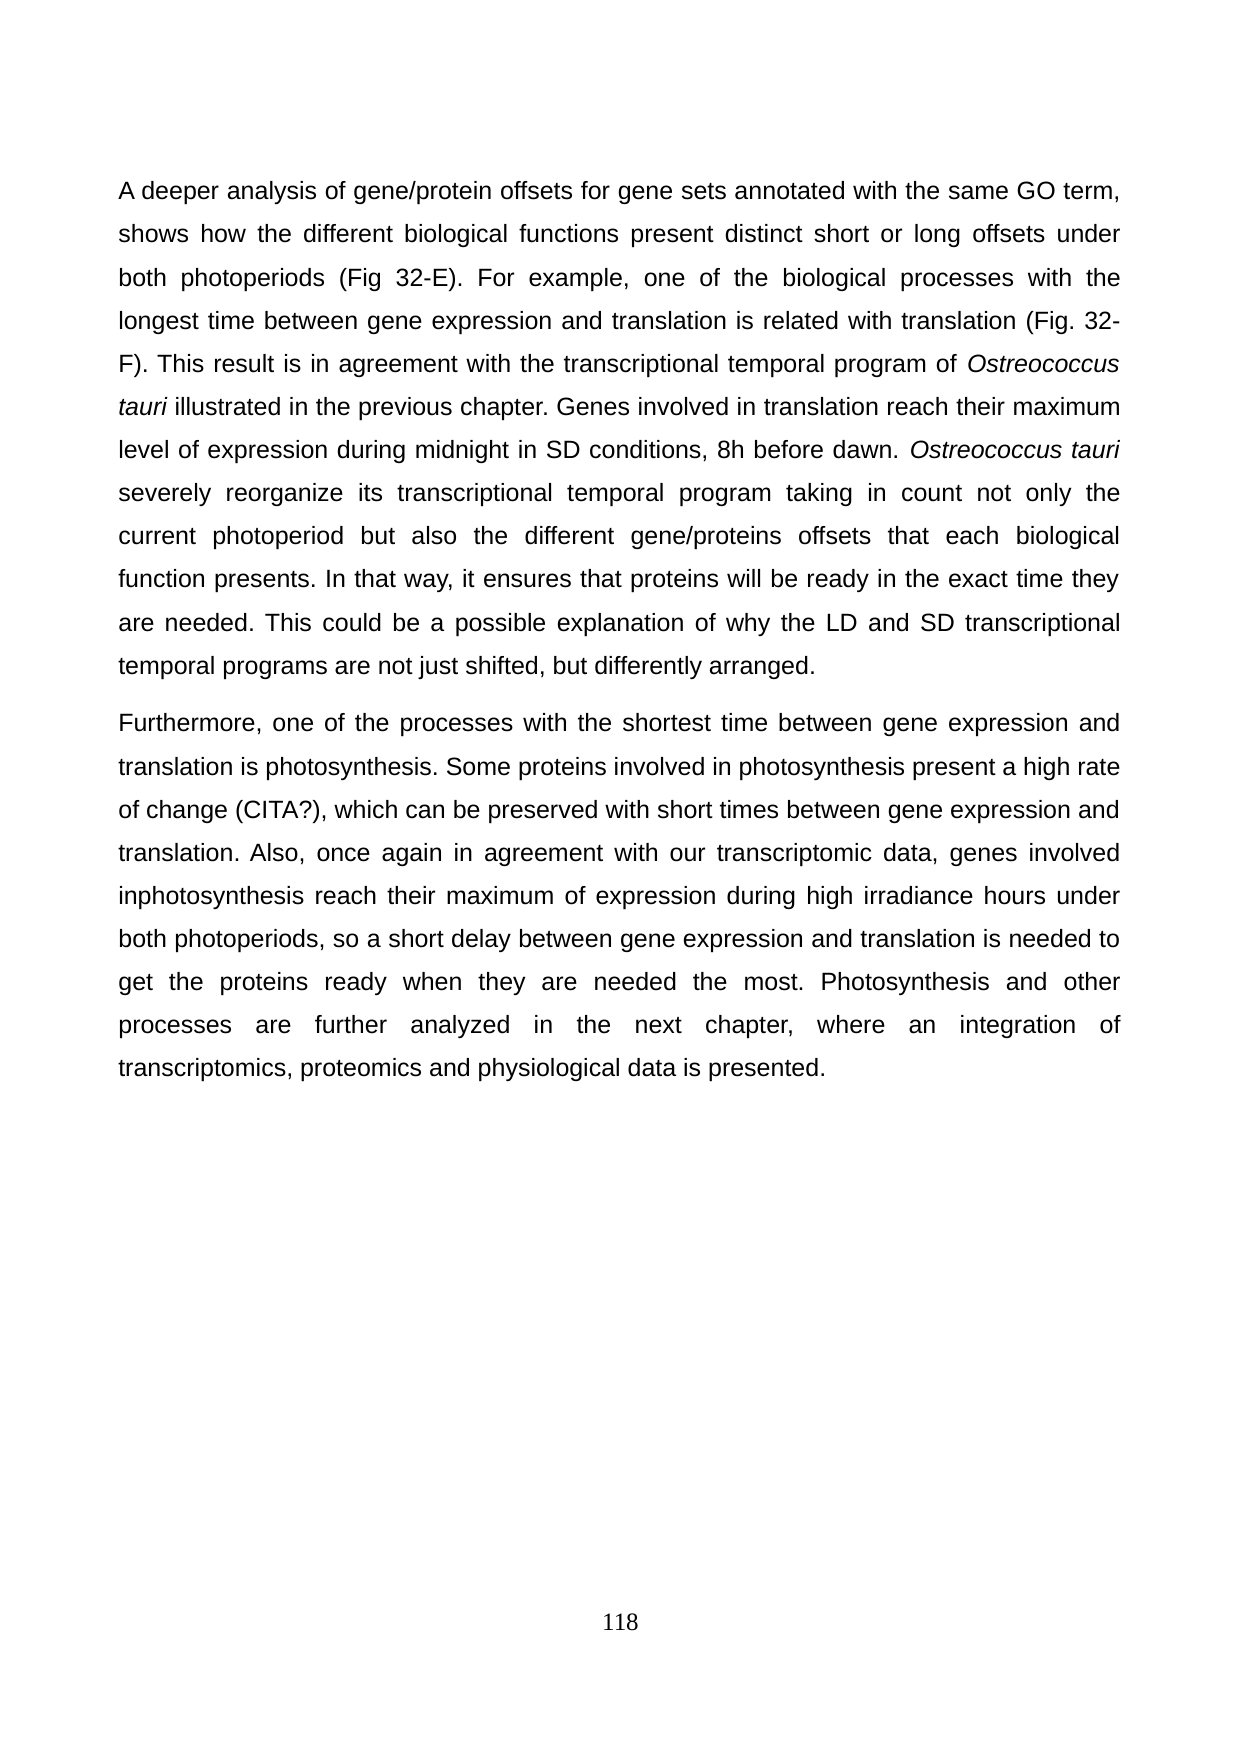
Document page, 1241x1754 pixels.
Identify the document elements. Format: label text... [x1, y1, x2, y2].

text Furthermore, one of the processes with the shortest time between gene expression and translation is photosynthesis. Some proteins involved in photosynthesis present a high rate of change (CITA?), which can be preserved with short times between gene expression and translation. Also, once again in agreement with our transcriptomic data, genes involved inphotosynthesis reach their maximum of expression during high irradiance hours under both photoperiods, so a short delay between gene expression and translation is needed to get the proteins ready when they are needed the most. Photosynthesis and other processes are further analyzed in the next chapter, where an integration of transcriptomics, proteomics and physiological data is presented. [118, 708, 1122, 1082]
text A deeper analysis of gene/protein offsets for gene sets annotated with the same GO term, shows how the different biological functions present distinct short or long offsets under both photoperiods (Fig 32-E). For example, one of the biological processes with the longest time between gene expression and translation is related with translation (Fig. 32-F). This result is in agreement with the transcriptional temporal program of Ostreococcus tauri illustrated in the previous chapter. Genes involved in translation reach their maximum level of expression during midnight in SD conditions, 8h before dawn. Ostreococcus tauri severely reorganize its transcriptional temporal program taking in count not only the current photoperiod but also the different gene/proteins offsets that each biological function presents. In that way, it ensures that proteins will be ready in the exact time they are needed. This could be a possible explanation of why the LD and SD transcriptional temporal programs are not just shifted, but differently arranged. [118, 176, 1122, 679]
